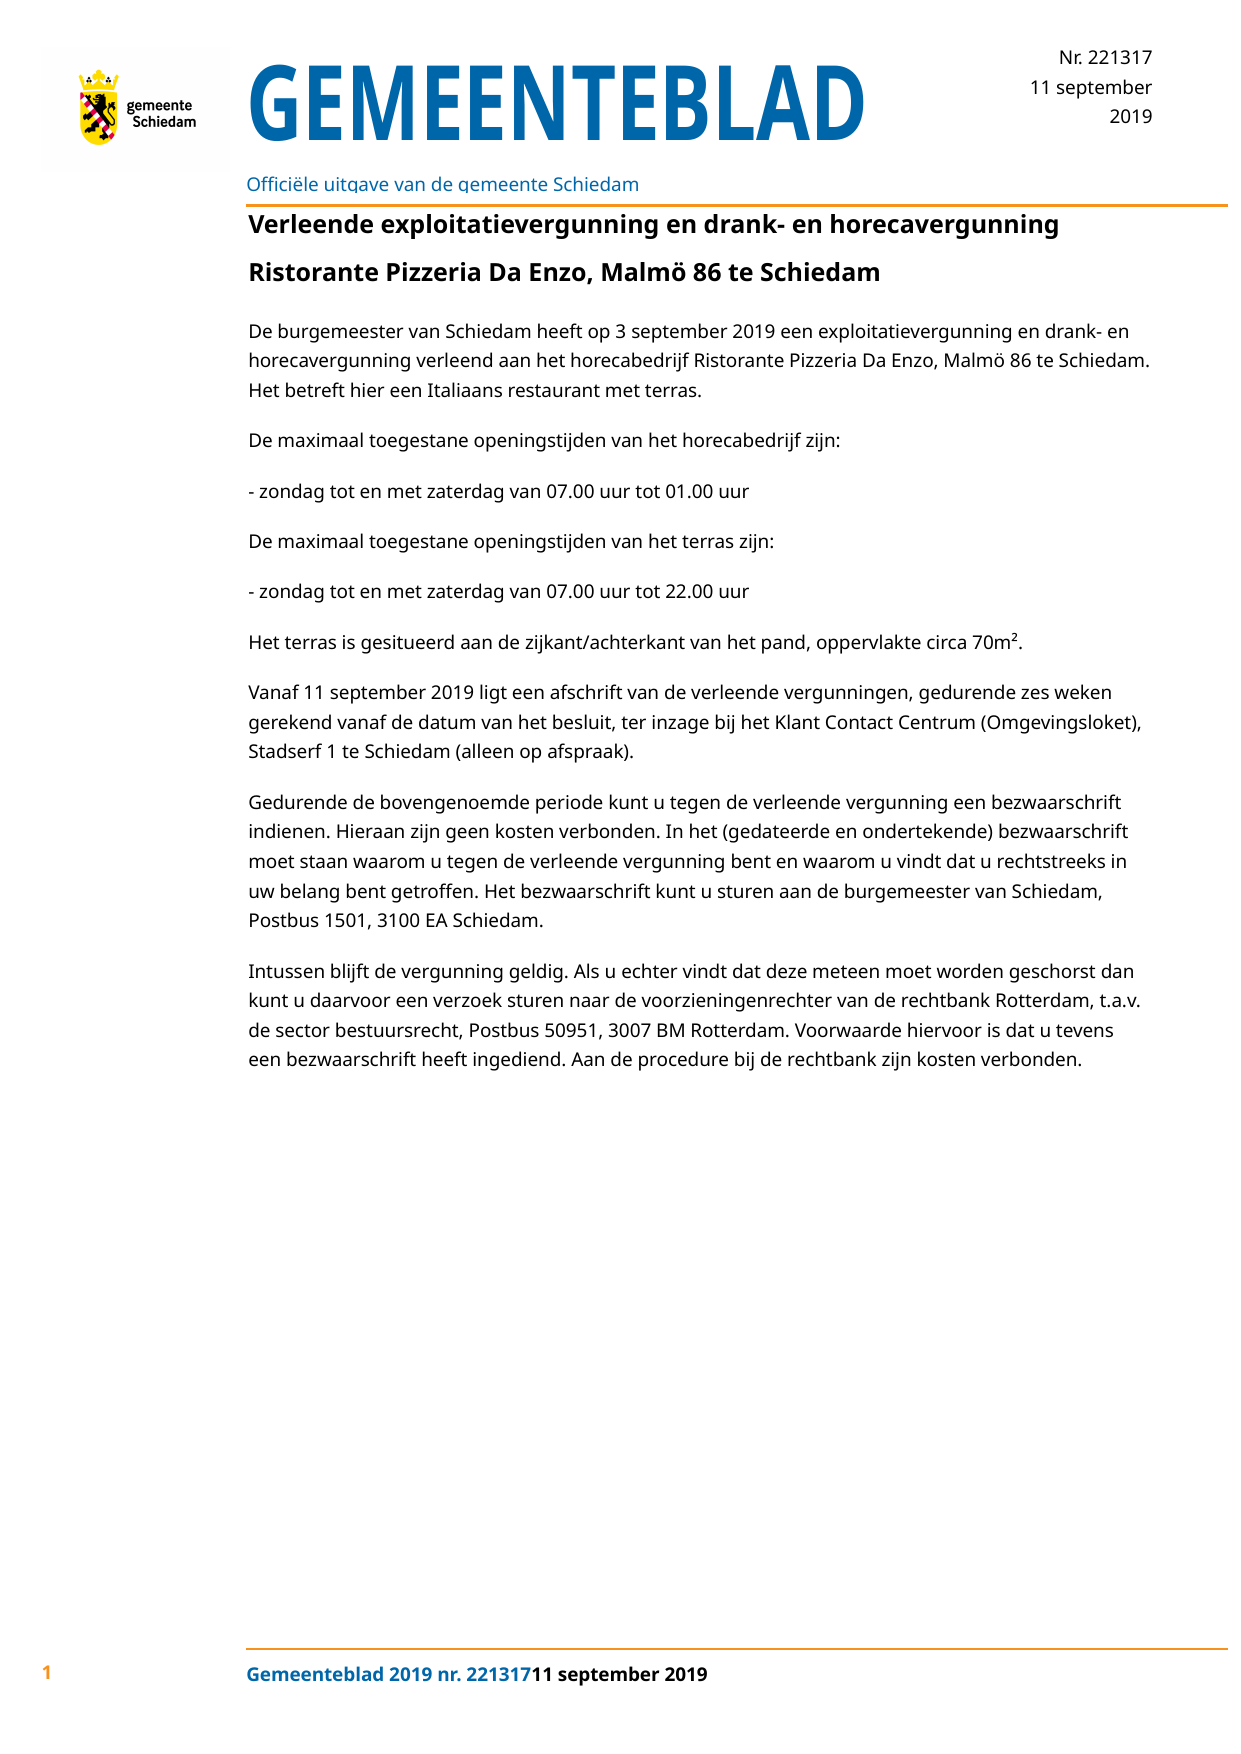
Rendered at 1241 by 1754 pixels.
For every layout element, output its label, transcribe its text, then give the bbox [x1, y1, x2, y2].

text - zondag tot en met zaterdag van 07.00 uur tot 01.00 uur [248, 478, 1152, 504]
text Vanaf 11 september 2019 ligt een afschrift van de verleende vergunningen, gedurende zes weken gerekend vanaf de datum van het besluit, ter inzage bij het Klant Contact Centrum (Omgevingsloket), Stadserf 1 te Schiedam (alleen op afspraak). [248, 679, 1152, 764]
text - zondag tot en met zaterdag van 07.00 uur tot 22.00 uur [248, 579, 1152, 604]
text De maximaal toegestane openingstijden van het horecabedrijf zijn: [248, 427, 1152, 453]
text Gedurende de bovengenoemde periode kunt u tegen de verleende vergunning een bezwaarschrift indienen. Hieraan zijn geen kosten verbonden. In het (gedateerde en ondertekende) bezwaarschrift moet staan waarom u tegen de verleende vergunning bent en waarom u vindt dat u rechtstreeks in uw belang bent getroffen. Het bezwaarschrift kunt u sturen aan de burgemeester van Schiedam, Postbus 1501, 3100 EA Schiedam. [248, 789, 1152, 933]
text De burgemeester van Schiedam heeft op 3 september 2019 een exploitatievergunning en drank- en horecavergunning verleend aan het horecabedrijf Ristorante Pizzeria Da Enzo, Malmö 86 te Schiedam. Het betreft hier een Italiaans restaurant met terras. [248, 318, 1152, 403]
picture [41, 47, 231, 172]
text Het terras is gesitueerd aan de zijkant/achterkant van het pand, oppervlakte circa 70m². [248, 629, 1152, 655]
text Intussen blijft de vergunning geldig. Als u echter vindt dat deze meteen moet worden geschorst dan kunt u daarvoor een verzoek sturen naar de voorzieningenrechter van de rechtbank Rotterdam, t.a.v. de sector bestuursrecht, Postbus 50951, 3007 BM Rotterdam. Voorwaarde hiervoor is dat u tevens een bezwaarschrift heeft ingediend. Aan de procedure bij de rechtbank zijn kosten verbonden. [248, 958, 1152, 1072]
text Verleende exploitatievergunning en drank- en horecavergunning Ristorante Pizzeria Da Enzo, Malmö 86 te Schiedam [248, 207, 1152, 288]
text De maximaal toegestane openingstijden van het terras zijn: [248, 528, 1152, 554]
